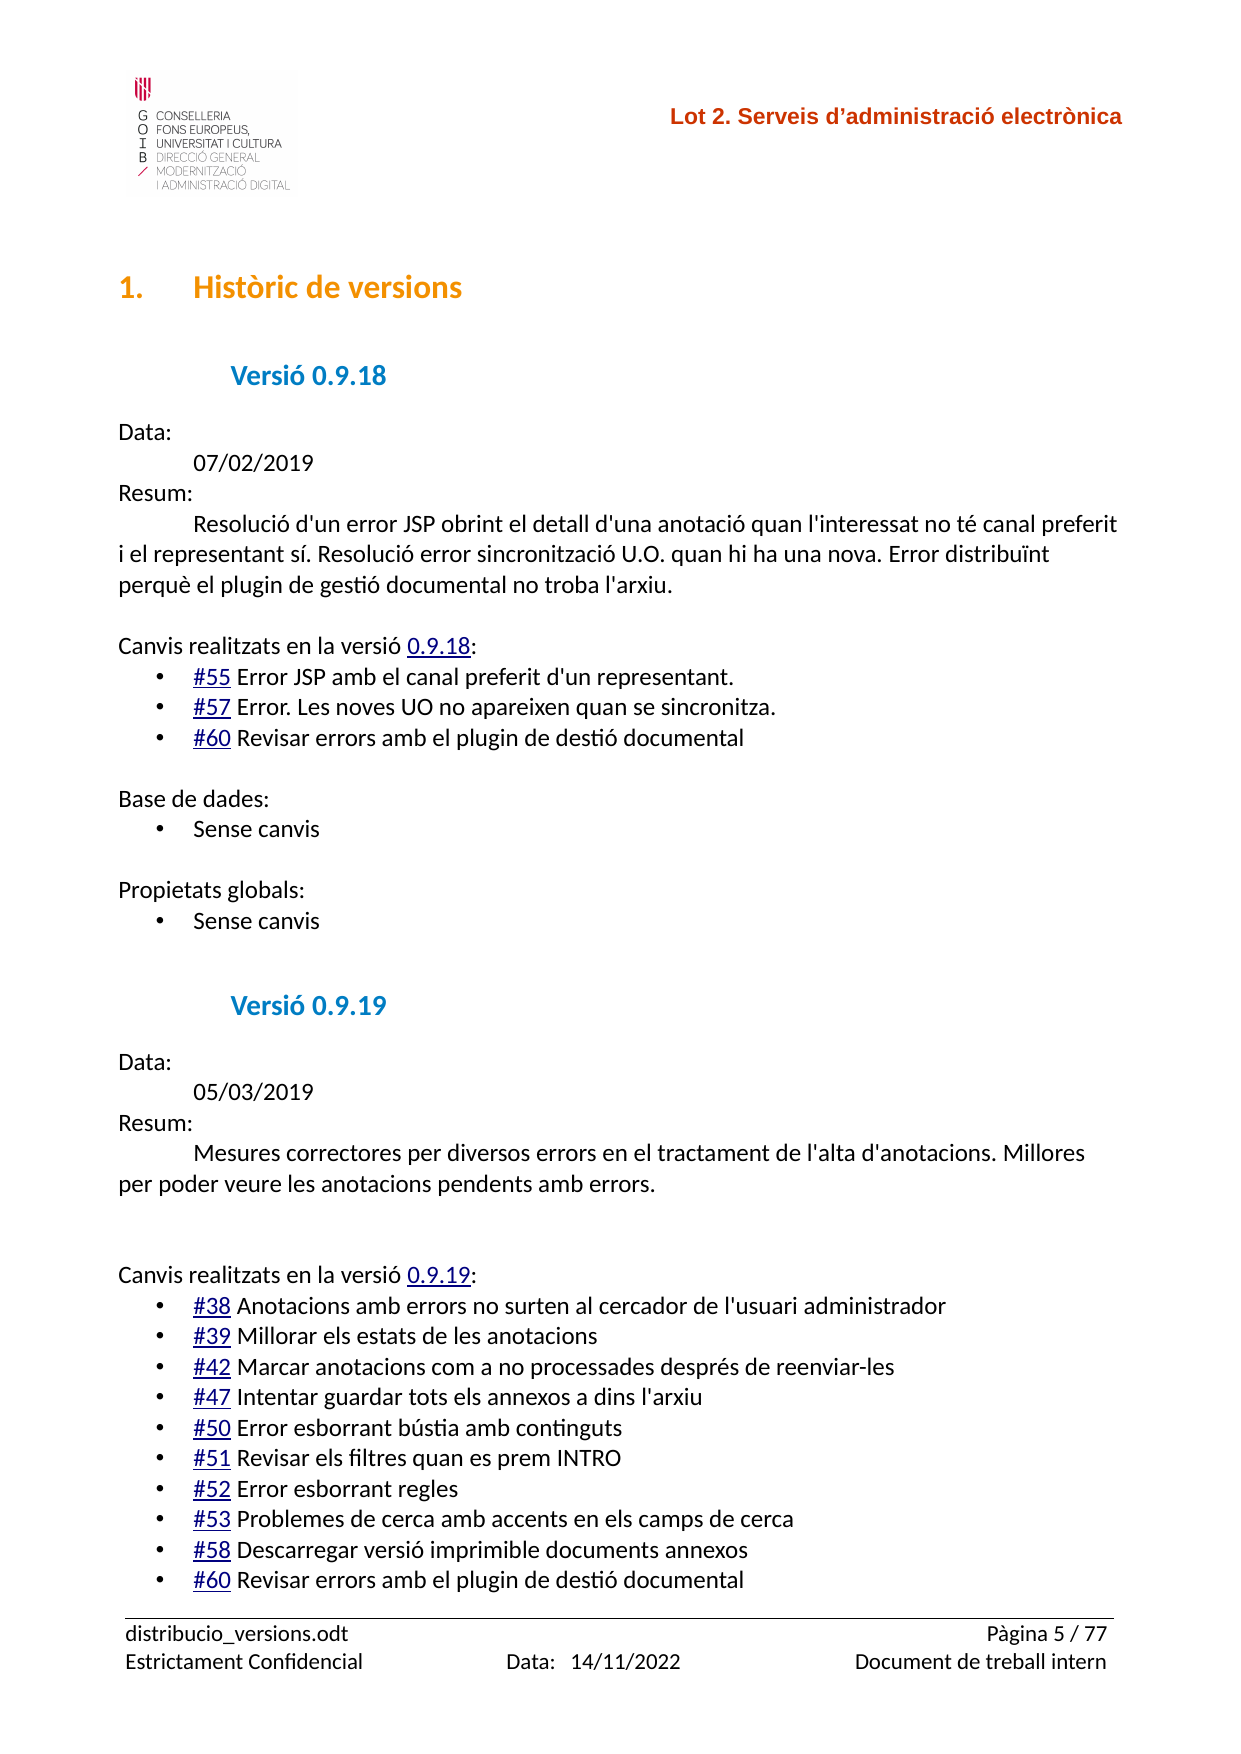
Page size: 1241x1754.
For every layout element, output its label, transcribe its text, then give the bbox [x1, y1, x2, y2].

text Canvis realitzats en la versió 0.9.18: [118, 630, 1122, 661]
list #57 Error. Les noves UO no apareixen quan se sincronitza. [156, 691, 1122, 722]
text Propietats globals: [118, 874, 1122, 905]
text 05/03/2019 [118, 1076, 1122, 1107]
picture [126, 70, 299, 197]
text Canvis realitzats en la versió 0.9.19: [118, 1259, 1122, 1290]
list #47 Intentar guardar tots els annexos a dins l'arxiu [156, 1382, 1122, 1412]
list #50 Error esborrant bústia amb continguts [156, 1412, 1122, 1443]
list #58 Descarregar versió imprimible documents annexos [156, 1534, 1122, 1565]
text 07/02/2019 [118, 447, 1122, 478]
text Base de dades: [118, 783, 1122, 813]
text Resum: [118, 1107, 1122, 1137]
subtitle Versió 0.9.18 [153, 357, 1122, 393]
list #52 Error esborrant regles [156, 1473, 1122, 1504]
text Mesures correctores per diversos errors en el tractament de l'alta d'anotacions. Millores per poder veure les anotacions pendents amb errors. [118, 1137, 1122, 1198]
text Resum: [118, 478, 1122, 508]
list Sense canvis [156, 813, 1122, 844]
subtitle Històric de versions [118, 266, 1122, 307]
subtitle Versió 0.9.19 [153, 987, 1122, 1022]
list Sense canvis [156, 905, 1122, 935]
list #39 Millorar els estats de les anotacions [156, 1321, 1122, 1351]
list #42 Marcar anotacions com a no processades després de reenviar-les [156, 1351, 1122, 1382]
list #55 Error JSP amb el canal preferit d'un representant. [156, 661, 1122, 691]
text Resolució d'un error JSP obrint el detall d'una anotació quan l'interessat no té canal preferit i el representant sí. Resolució error sincronització U.O. quan hi ha una nova. Error distribuïnt perquè el plugin de gestió documental no troba l'arxiu. [118, 508, 1122, 600]
list #60 Revisar errors amb el plugin de destió documental [156, 1565, 1122, 1595]
list #51 Revisar els filtres quan es prem INTRO [156, 1443, 1122, 1473]
list #38 Anotacions amb errors no surten al cercador de l'usuari administrador [156, 1290, 1122, 1321]
text Data: [118, 1046, 1122, 1076]
list #53 Problemes de cerca amb accents en els camps de cerca [156, 1504, 1122, 1534]
list #60 Revisar errors amb el plugin de destió documental [156, 722, 1122, 752]
text Data: [118, 417, 1122, 447]
